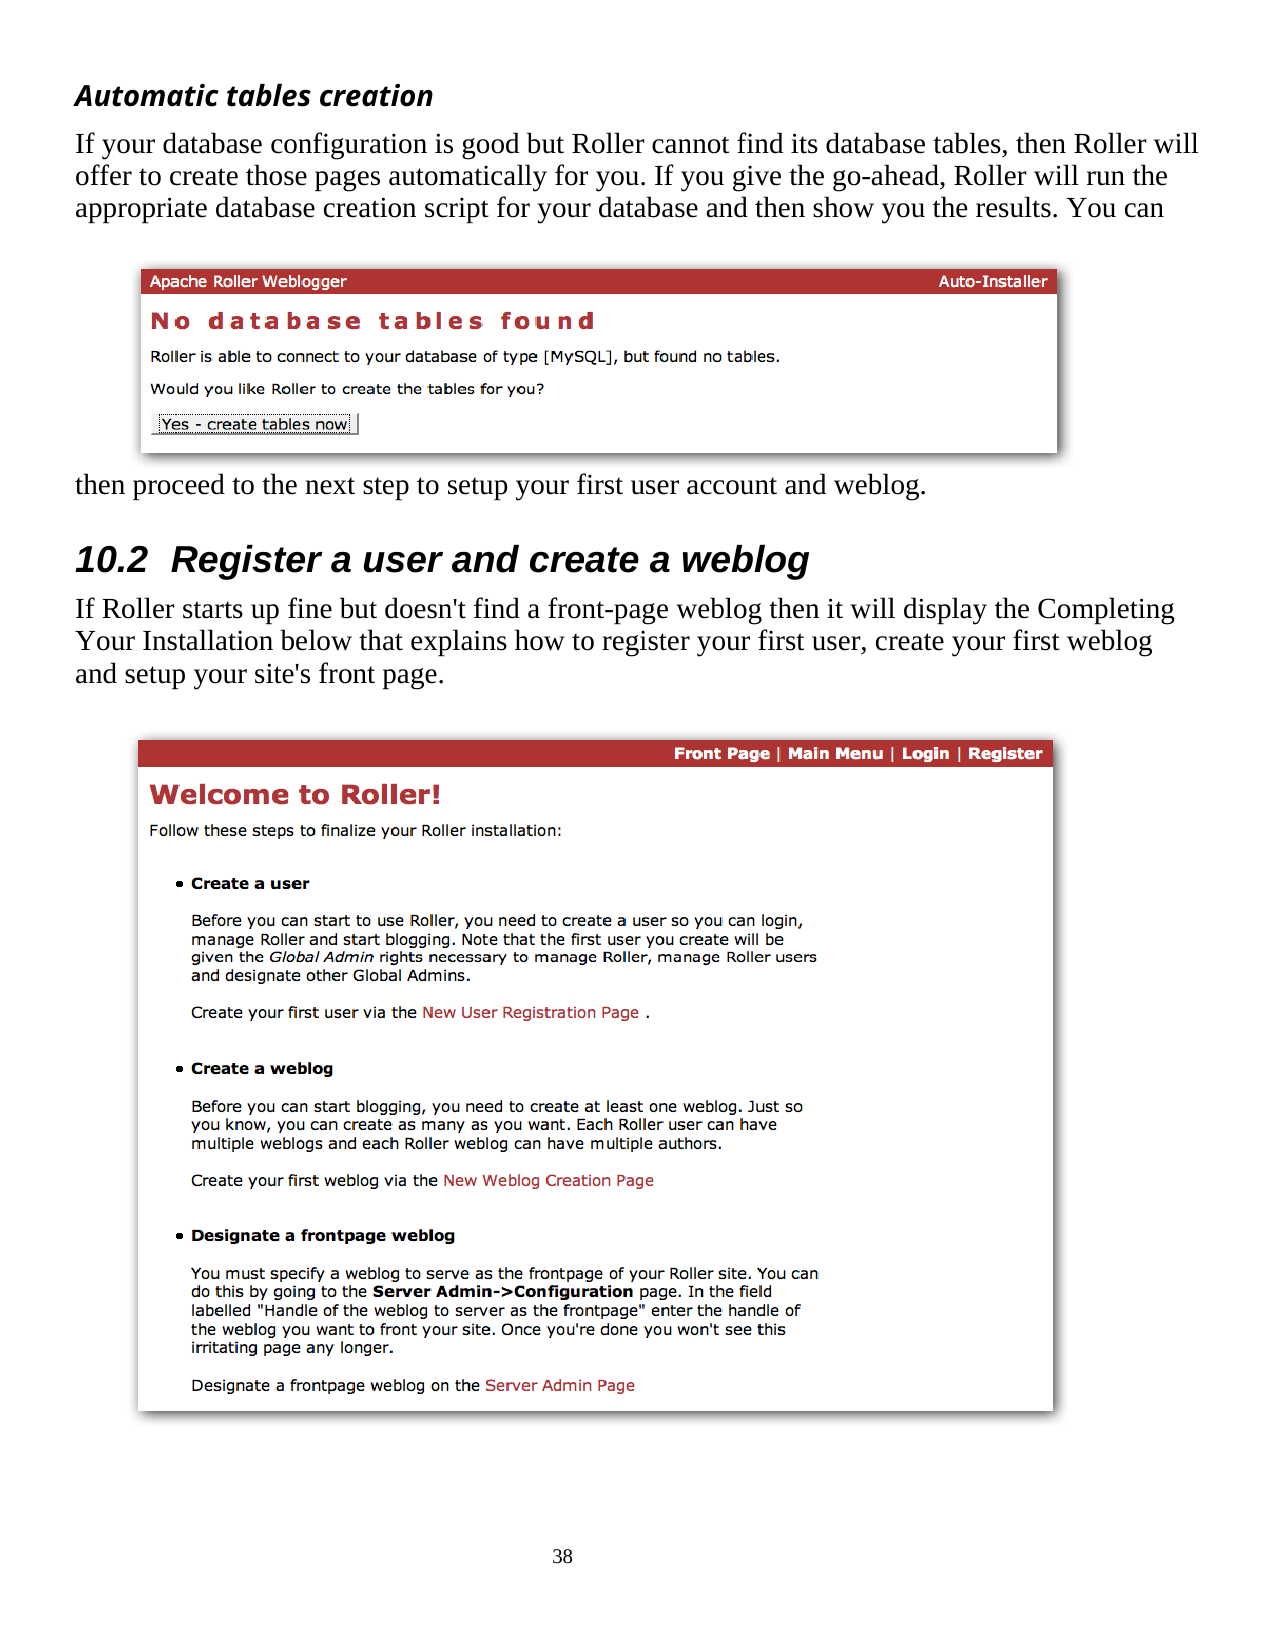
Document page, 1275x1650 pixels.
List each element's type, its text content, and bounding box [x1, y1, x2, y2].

text If your database configuration is good but Roller cannot find its database tables, then Roller will offer to create those pages automatically for you. If you give the go-ahead, Roller will run the appropriate database creation script for your database and then show you the results. You can then proceed to the next step to setup your first user account and weblog. [75, 127, 1200, 501]
subtitle Register a user and create a weblog [75, 538, 1200, 580]
picture [123, 252, 1075, 469]
subtitle Automatic tables creation [75, 75, 1200, 115]
text If Roller starts up fine but doesn't find a front-page weblog then it will display the Completing Your Installation below that explains how to register your first user, create your first weblog and setup your site's front page. [75, 592, 1200, 689]
picture [121, 723, 1071, 1427]
